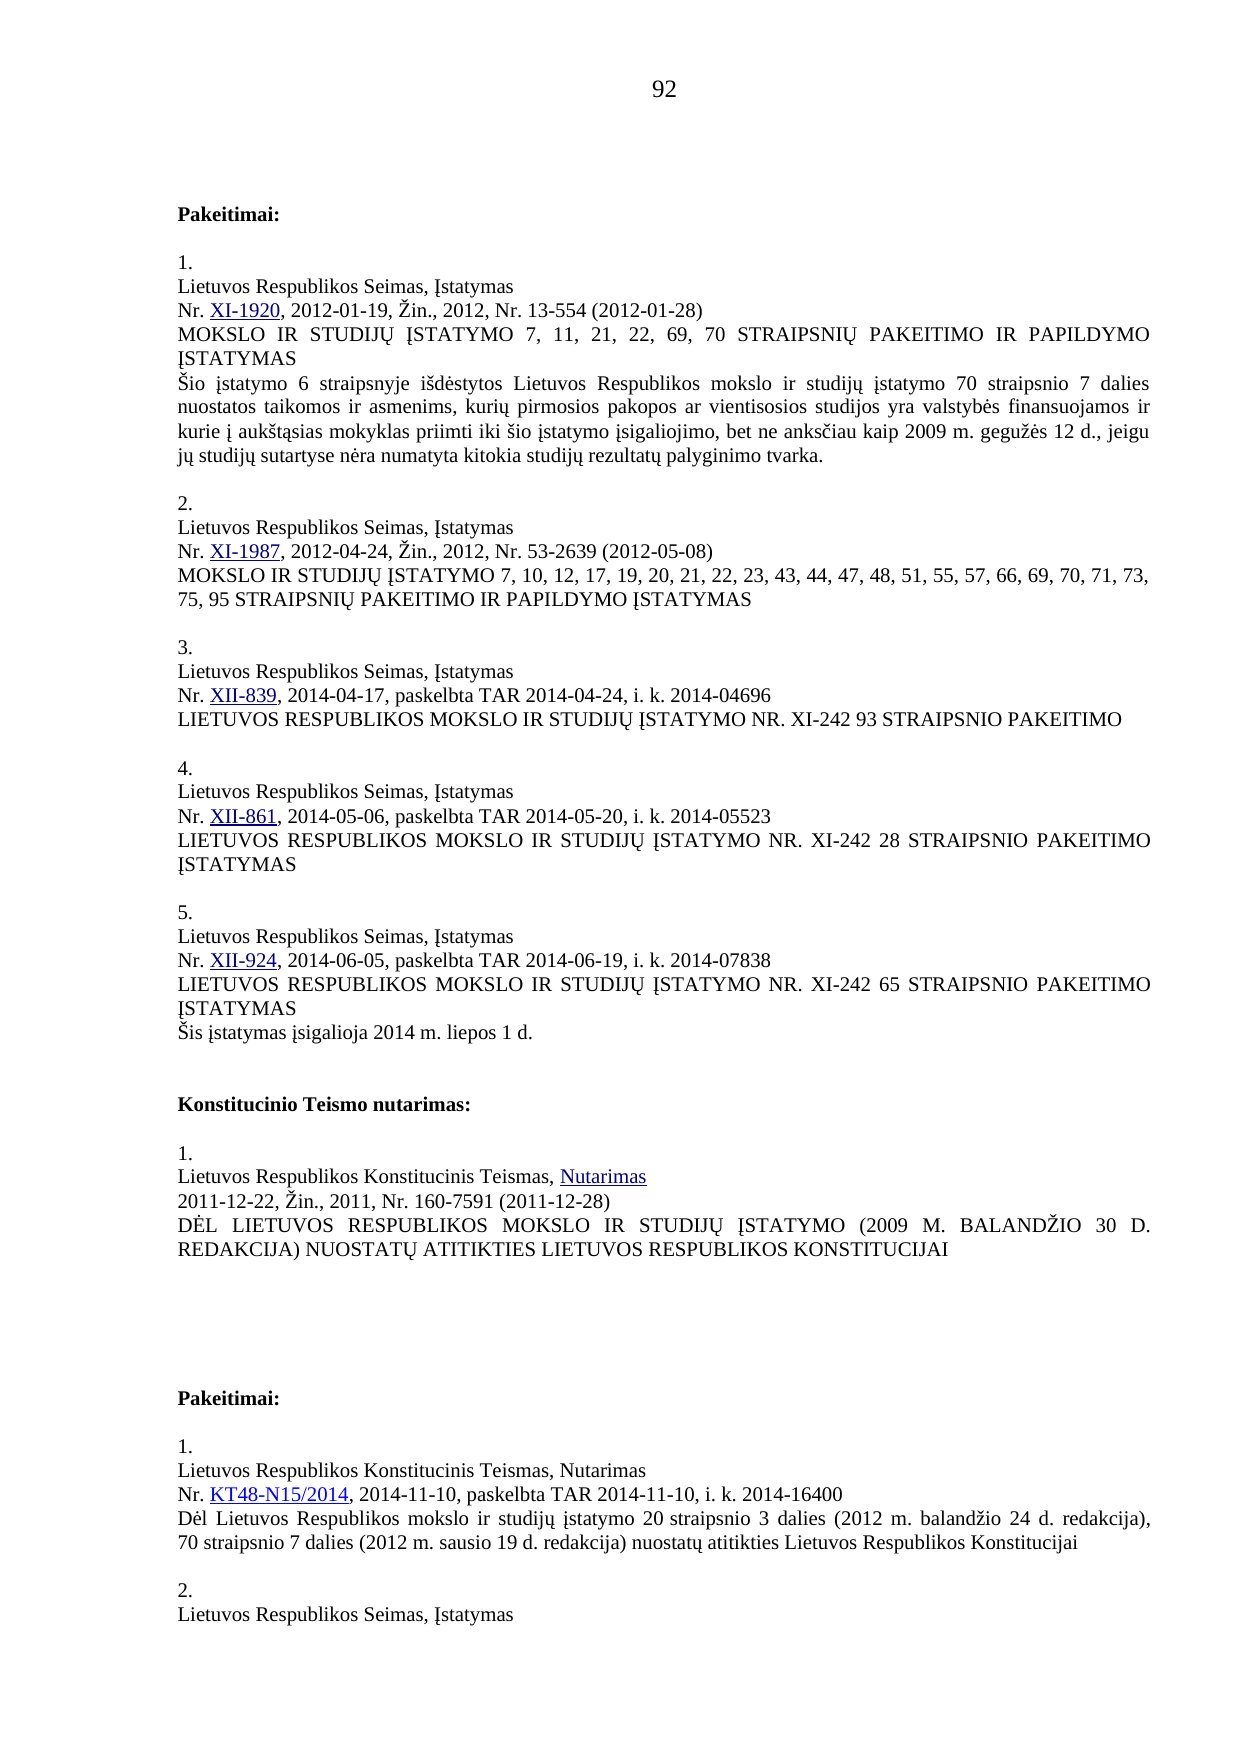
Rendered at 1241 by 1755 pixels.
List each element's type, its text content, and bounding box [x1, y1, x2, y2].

text Lietuvos Respublikos Seimas, Įstatymas [177, 924, 1152, 948]
text Lietuvos Respublikos Seimas, Įstatymas [177, 1602, 1152, 1626]
text Šis įstatymas įsigalioja 2014 m. liepos 1 d. [177, 1020, 1152, 1044]
text 4. [177, 755, 1152, 779]
text Konstitucinio Teismo nutarimas: [177, 1092, 1152, 1116]
text Dėl Lietuvos Respublikos mokslo ir studijų įstatymo 20 straipsnio 3 dalies (2012 m. balandžio 24 d. redakcija), 70 straipsnio 7 dalies (2012 m. sausio 19 d. redakcija) nuostatų atitikties Lietuvos Respublikos Konstitucijai [177, 1506, 1152, 1554]
text Nr. XII-839, 2014-04-17, paskelbta TAR 2014-04-24, i. k. 2014-04696 [177, 683, 1152, 707]
text Lietuvos Respublikos Konstitucinis Teismas, Nutarimas [177, 1164, 1152, 1188]
text Lietuvos Respublikos Seimas, Įstatymas [177, 274, 1152, 298]
text Lietuvos Respublikos Seimas, Įstatymas [177, 779, 1152, 803]
text Šio įstatymo 6 straipsnyje išdėstytos Lietuvos Respublikos mokslo ir studijų įstatymo 70 straipsnio 7 dalies nuostatos taikomos ir asmenims, kurių pirmosios pakopos ar vientisosios studijos yra valstybės finansuojamos ir kurie į aukštąsias mokyklas priimti iki šio įstatymo įsigaliojimo, bet ne anksčiau kaip 2009 m. gegužės 12 d., jeigu jų studijų sutartyse nėra numatyta kitokia studijų rezultatų palyginimo tvarka. [177, 370, 1152, 467]
text Pakeitimai: [177, 202, 1152, 226]
text 3. [177, 635, 1152, 659]
text LIETUVOS RESPUBLIKOS MOKSLO IR STUDIJŲ ĮSTATYMO NR. XI-242 28 STRAIPSNIO PAKEITIMO ĮSTATYMAS [177, 828, 1152, 876]
text 1. [177, 1434, 1152, 1458]
text Nr. XII-861, 2014-05-06, paskelbta TAR 2014-05-20, i. k. 2014-05523 [177, 803, 1152, 828]
text LIETUVOS RESPUBLIKOS MOKSLO IR STUDIJŲ ĮSTATYMO NR. XI-242 65 STRAIPSNIO PAKEITIMO ĮSTATYMAS [177, 972, 1152, 1020]
text MOKSLO IR STUDIJŲ ĮSTATYMO 7, 10, 12, 17, 19, 20, 21, 22, 23, 43, 44, 47, 48, 51, 55, 57, 66, 69, 70, 71, 73, 75, 95 STRAIPSNIŲ PAKEITIMO IR PAPILDYMO ĮSTATYMAS [177, 563, 1152, 611]
text MOKSLO IR STUDIJŲ ĮSTATYMO 7, 11, 21, 22, 69, 70 STRAIPSNIŲ PAKEITIMO IR PAPILDYMO ĮSTATYMAS [177, 322, 1152, 370]
text 2011-12-22, Žin., 2011, Nr. 160-7591 (2011-12-28) [177, 1188, 1152, 1213]
text Lietuvos Respublikos Konstitucinis Teismas, Nutarimas [177, 1458, 1152, 1482]
text Pakeitimai: [177, 1386, 1152, 1410]
text Nr. XI-1987, 2012-04-24, Žin., 2012, Nr. 53-2639 (2012-05-08) [177, 539, 1152, 563]
text Lietuvos Respublikos Seimas, Įstatymas [177, 659, 1152, 683]
text Lietuvos Respublikos Seimas, Įstatymas [177, 515, 1152, 539]
text 1. [177, 1140, 1152, 1164]
text 5. [177, 900, 1152, 924]
text 2. [177, 491, 1152, 515]
text 1. [177, 250, 1152, 274]
text LIETUVOS RESPUBLIKOS MOKSLO IR STUDIJŲ ĮSTATYMO NR. XI-242 93 STRAIPSNIO PAKEITIMO [177, 707, 1152, 731]
text Nr. XII-924, 2014-06-05, paskelbta TAR 2014-06-19, i. k. 2014-07838 [177, 948, 1152, 972]
text 2. [177, 1578, 1152, 1602]
text Nr. XI-1920, 2012-01-19, Žin., 2012, Nr. 13-554 (2012-01-28) [177, 298, 1152, 322]
text Nr. KT48-N15/2014, 2014-11-10, paskelbta TAR 2014-11-10, i. k. 2014-16400 [177, 1482, 1152, 1506]
text DĖL LIETUVOS RESPUBLIKOS MOKSLO IR STUDIJŲ ĮSTATYMO (2009 M. BALANDŽIO 30 D. REDAKCIJA) NUOSTATŲ ATITIKTIES LIETUVOS RESPUBLIKOS KONSTITUCIJAI [177, 1213, 1152, 1261]
